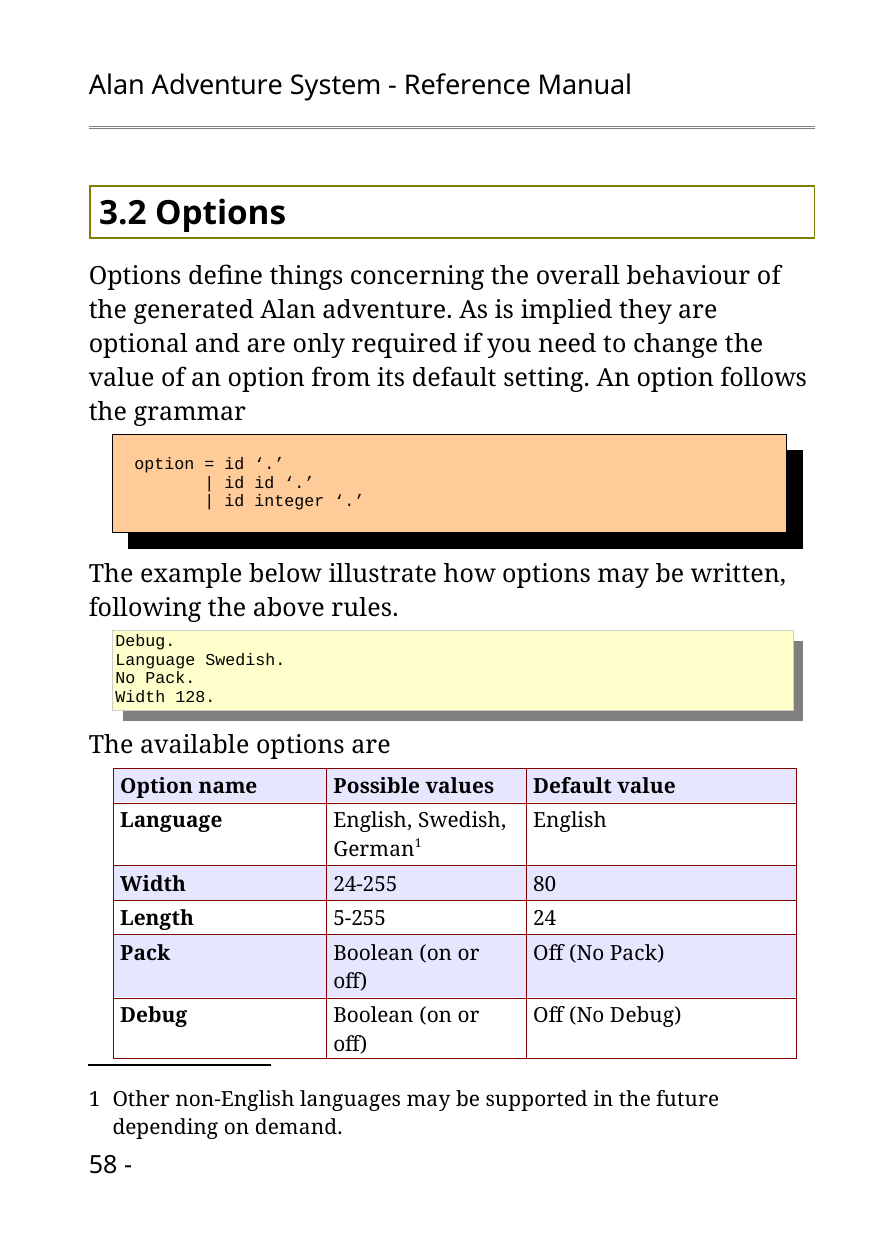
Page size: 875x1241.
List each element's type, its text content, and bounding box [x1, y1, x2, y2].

table_cell Boolean (on or off) [327, 935, 526, 997]
table_cell 24 [527, 901, 796, 934]
table_cell Boolean (on or off) [327, 999, 526, 1058]
table_cell 5-255 [327, 901, 526, 934]
table_cell Pack [114, 935, 326, 997]
text Debug. Language Swedish. No Pack. Width 128. [113, 631, 793, 710]
table_cell Debug [114, 999, 326, 1058]
table_cell English, Swedish, German [327, 804, 526, 865]
table_header Default value [527, 769, 796, 802]
table_cell 24-255 [327, 866, 526, 900]
table_cell Width [114, 866, 326, 900]
table_cell 80 [527, 866, 796, 900]
table_cell English [527, 804, 796, 865]
table_cell Length [114, 901, 326, 934]
subtitle Options [91, 187, 814, 237]
table_cell Off (No Debug) [527, 999, 796, 1058]
text The available options are [88, 727, 815, 761]
table_cell Off (No Pack) [527, 935, 796, 997]
table_cell Language [114, 804, 326, 865]
text The example below illustrate how options may be written, following the above rules. [88, 556, 815, 624]
text Options define things concerning the overall behaviour of the generated Alan adventure. As is implied they are optional and are only required if you need to change the value of an option from its default setting. An option follows the grammar [88, 258, 815, 428]
text option = id ‘.’ | id id ‘.’ | id integer ‘.’ [113, 435, 786, 532]
table_header Possible values [327, 769, 526, 802]
table_header Option name [114, 769, 326, 802]
